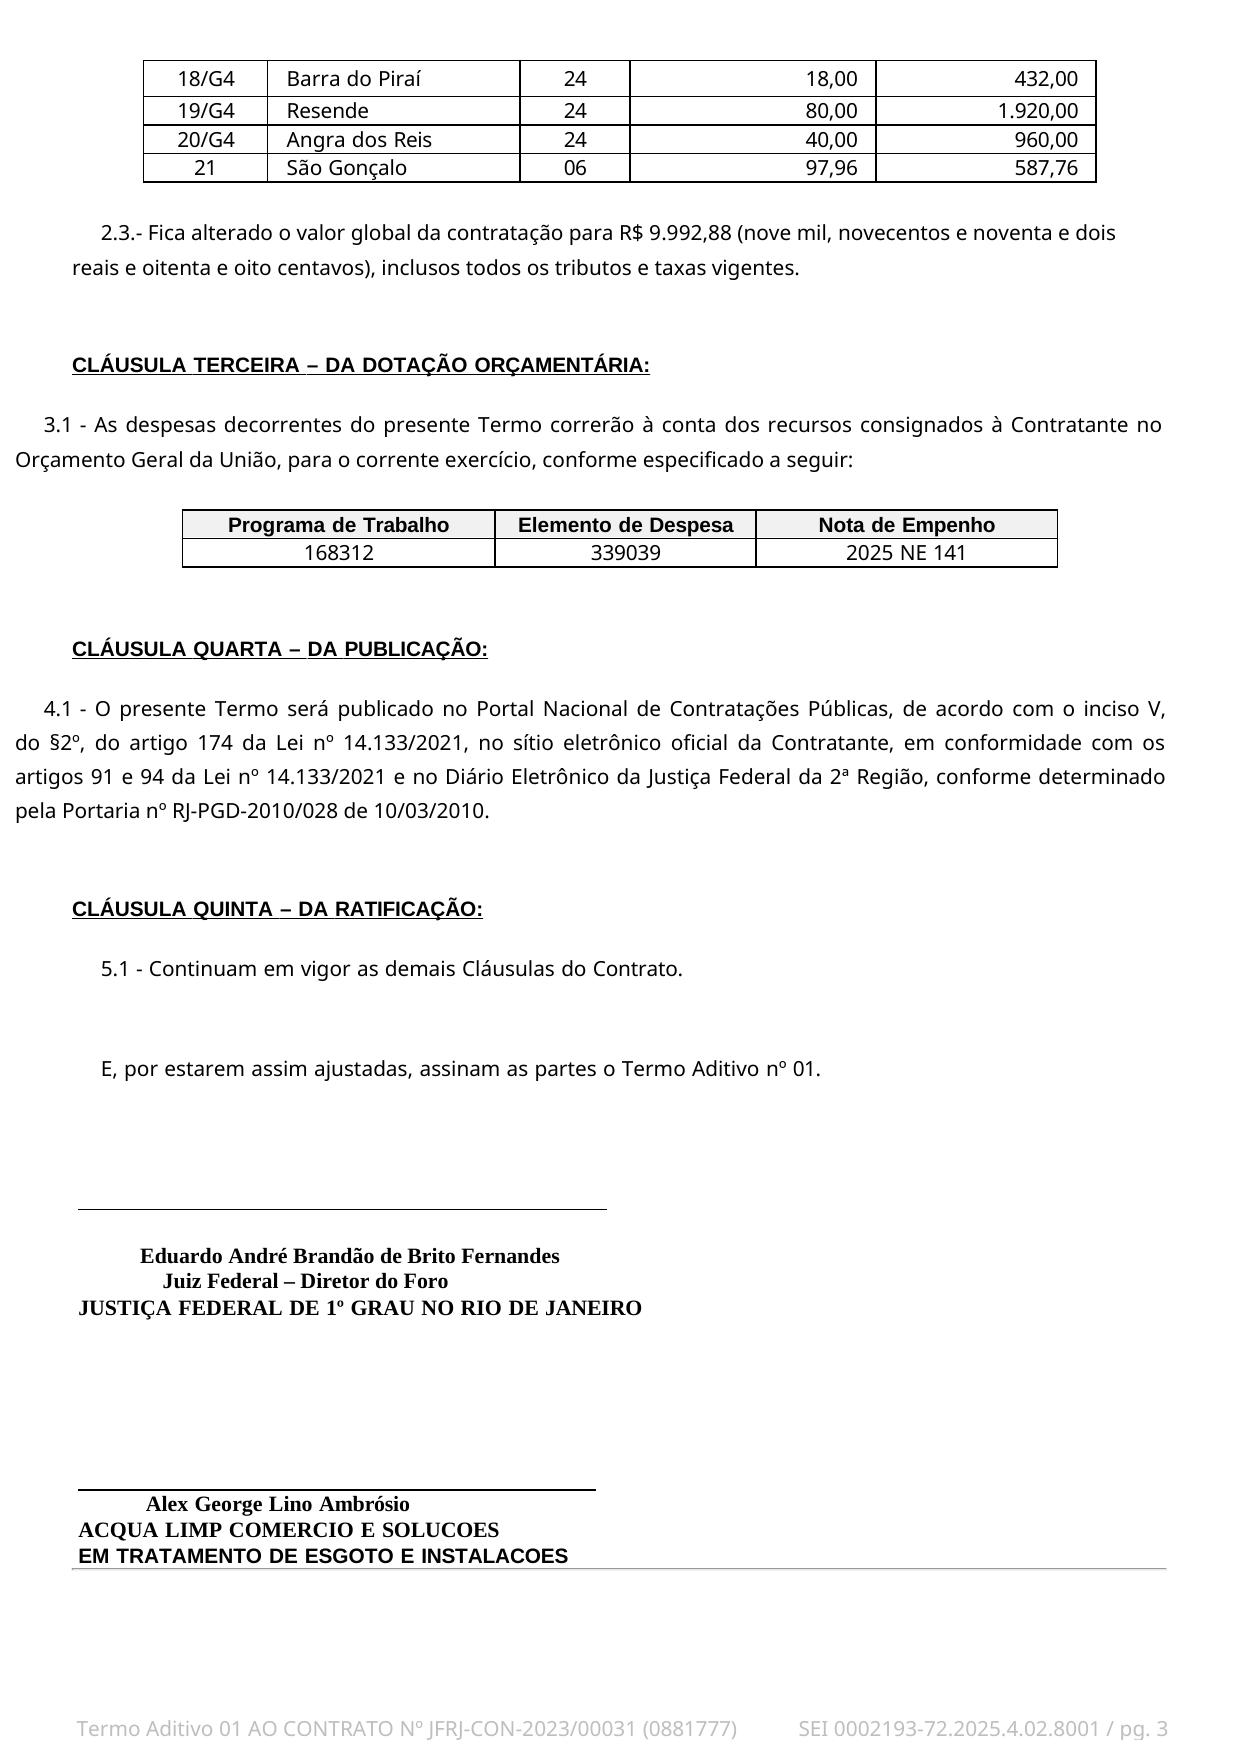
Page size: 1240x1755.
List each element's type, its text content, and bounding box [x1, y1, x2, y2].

text E, por estarem assim ajustadas, assinam as partes o Termo Aditivo nº 01. [101, 1054, 1225, 1083]
list - Continuam em vigor as demais Cláusulas do Contrato. [101, 954, 1225, 983]
text EM TRATAMENTO DE ESGOTO E INSTALACOES [78, 1544, 1225, 1568]
table_header Programa de Trabalho [183, 511, 494, 537]
text 2.3.- Fica alterado o valor global da contratação para R$ 9.992,88 (nove mil, novecentos e noventa e dois reais e oitenta e oito centavos), inclusos todos os tributos e taxas vigentes. [72, 218, 1167, 281]
table_cell 06 [521, 154, 629, 181]
text ACQUA LIMP COMERCIO E SOLUCOES [78, 1517, 1225, 1542]
table_cell 960,00 [877, 126, 1095, 153]
table_header 18/G4 [144, 61, 267, 96]
table_cell Angra dos Reis [268, 126, 519, 153]
table_header Nota de Empenho [757, 511, 1057, 537]
table_cell Resende [268, 97, 519, 124]
table_cell 168312 [183, 539, 494, 566]
text CLÁUSULA TERCEIRA – DA DOTAÇÃO ORÇAMENTÁRIA: [72, 353, 1225, 377]
table_cell 40,00 [631, 126, 875, 153]
table_cell 80,00 [631, 97, 875, 124]
table_header Elemento de Despesa [496, 511, 755, 537]
table_cell 97,96 [631, 154, 875, 181]
table_cell 2025 NE 141 [757, 539, 1057, 566]
table_cell 339039 [496, 539, 755, 566]
table_cell 19/G4 [144, 97, 267, 124]
table_cell 587,76 [877, 154, 1095, 181]
text Eduardo André Brandão de Brito Fernandes Juiz Federal – Diretor do Foro [140, 1243, 597, 1294]
table_cell São Gonçalo [268, 154, 519, 181]
table_header 432,00 [877, 61, 1095, 96]
list - O presente Termo será publicado no Portal Nacional de Contratações Públicas, de acordo com o inciso V, do §2º, do artigo 174 da Lei nº 14.133/2021, no sítio eletrônico oficial da Contratante, em conformidade com os artigos 91 e 94 da Lei nº 14.133/2021 e no Diário Eletrônico da Justiça Federal da 2ª Região, conforme determinado pela Portaria nº RJ-PGD-2010/028 de 10/03/2010. [15, 694, 1168, 825]
text JUSTIÇA FEDERAL DE 1º GRAU NO RIO DE JANEIRO [78, 1295, 1225, 1320]
table_cell 1.920,00 [877, 97, 1095, 124]
table_header Barra do Piraí [268, 61, 519, 96]
text CLÁUSULA QUARTA – DA PUBLICAÇÃO: [72, 637, 1225, 661]
list - As despesas decorrentes do presente Termo correrão à conta dos recursos consignados à Contratante no Orçamento Geral da União, para o corrente exercício, conforme especificado a seguir: [15, 411, 1163, 473]
table_cell 21 [144, 154, 267, 181]
table_header 18,00 [631, 61, 875, 96]
table_header 24 [521, 61, 629, 96]
table_cell 24 [521, 97, 629, 124]
table_cell 20/G4 [144, 126, 267, 153]
text Alex George Lino Ambrósio [146, 1491, 1225, 1516]
text CLÁUSULA QUINTA – DA RATIFICAÇÃO: [72, 897, 1225, 921]
table_cell 24 [521, 126, 629, 153]
